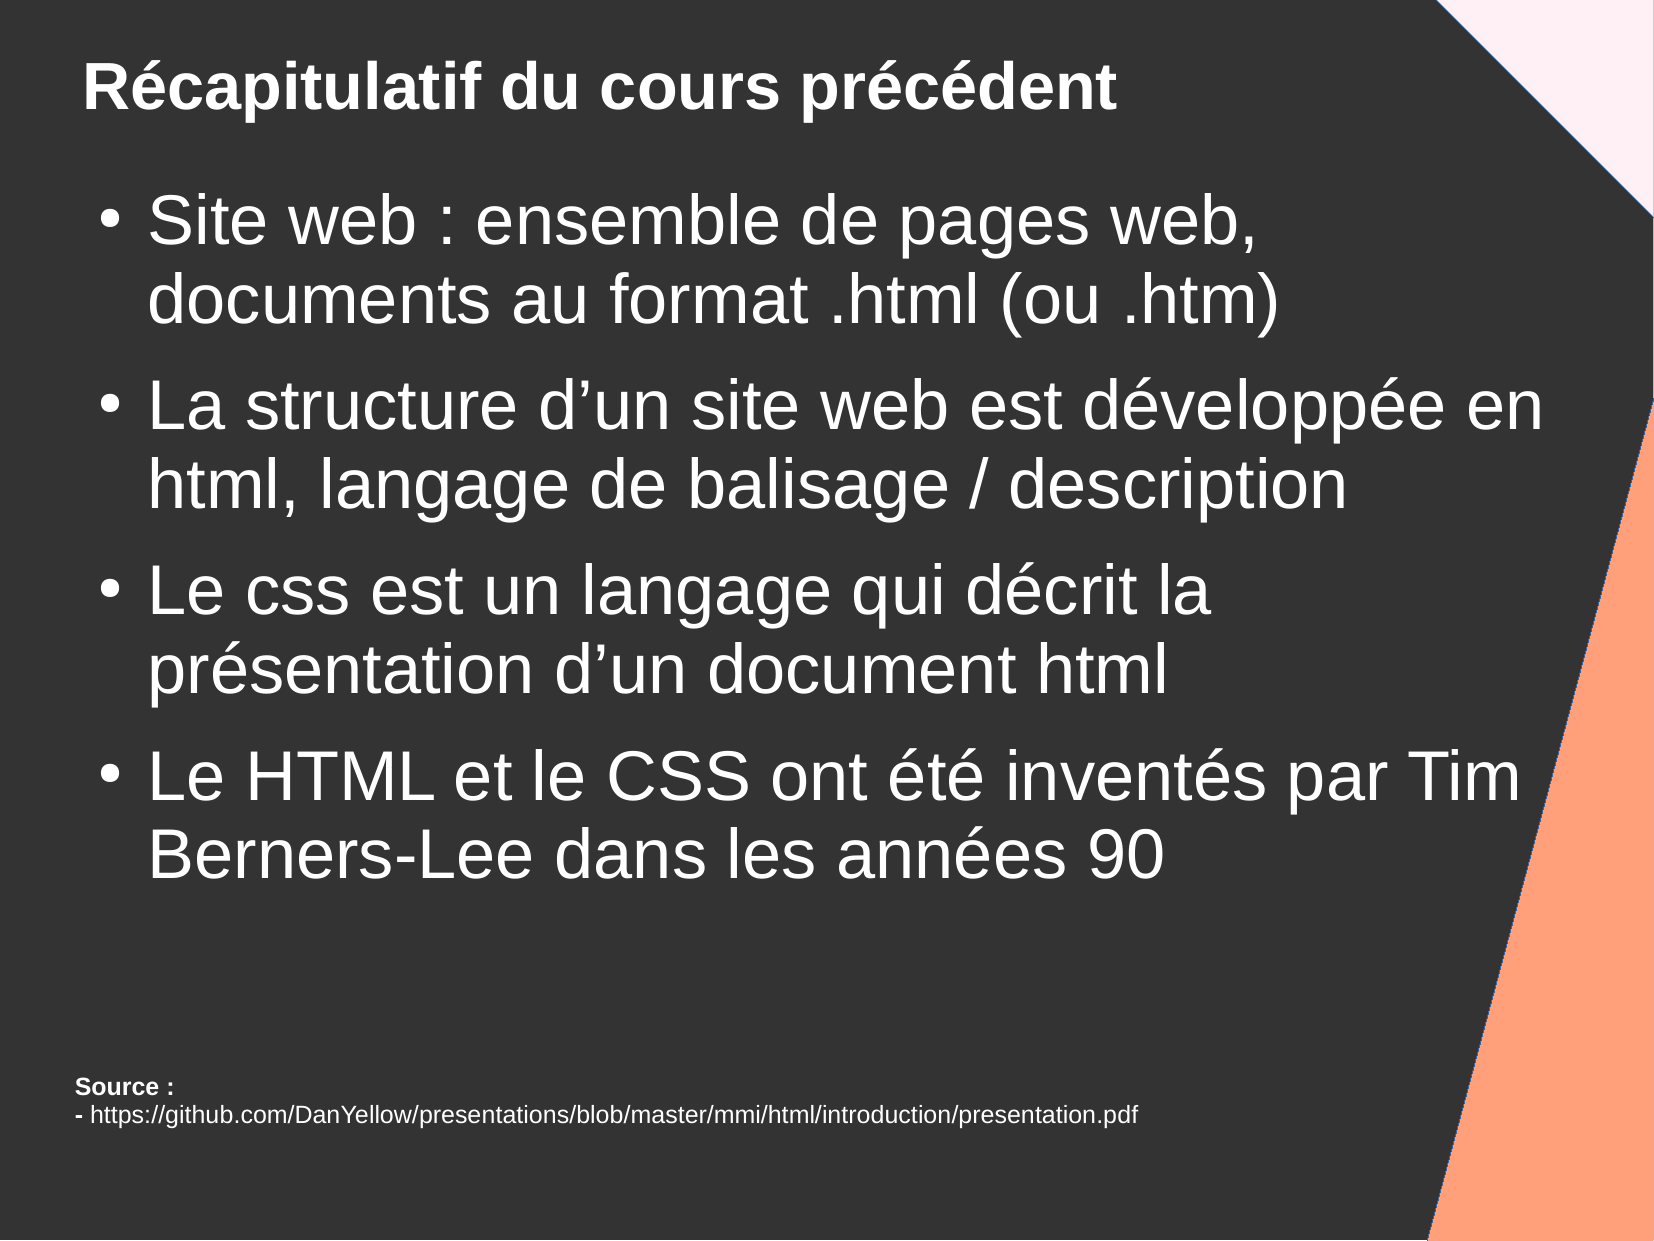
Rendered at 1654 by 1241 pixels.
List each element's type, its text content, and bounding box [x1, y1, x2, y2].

title Récapitulatif du cours précédent [82, 49, 1571, 162]
text_box [1436, 0, 1654, 218]
list Site web : ensemble de pages web, documents au format .html (ou .htm) La structure d’un site web est développée en html, langage de balisage / description Le css est un langage qui décrit la présentation d’un document html Le HTML et le CSS ont été inventés par Tim Berners-Lee dans les années 90 [80, 180, 1620, 901]
text_box [1427, 397, 1654, 1241]
text_box Source : - https://github.com/DanYellow/presentations/blob/master/mmi/html/introduction/presentation.pdf [60, 1064, 1288, 1241]
